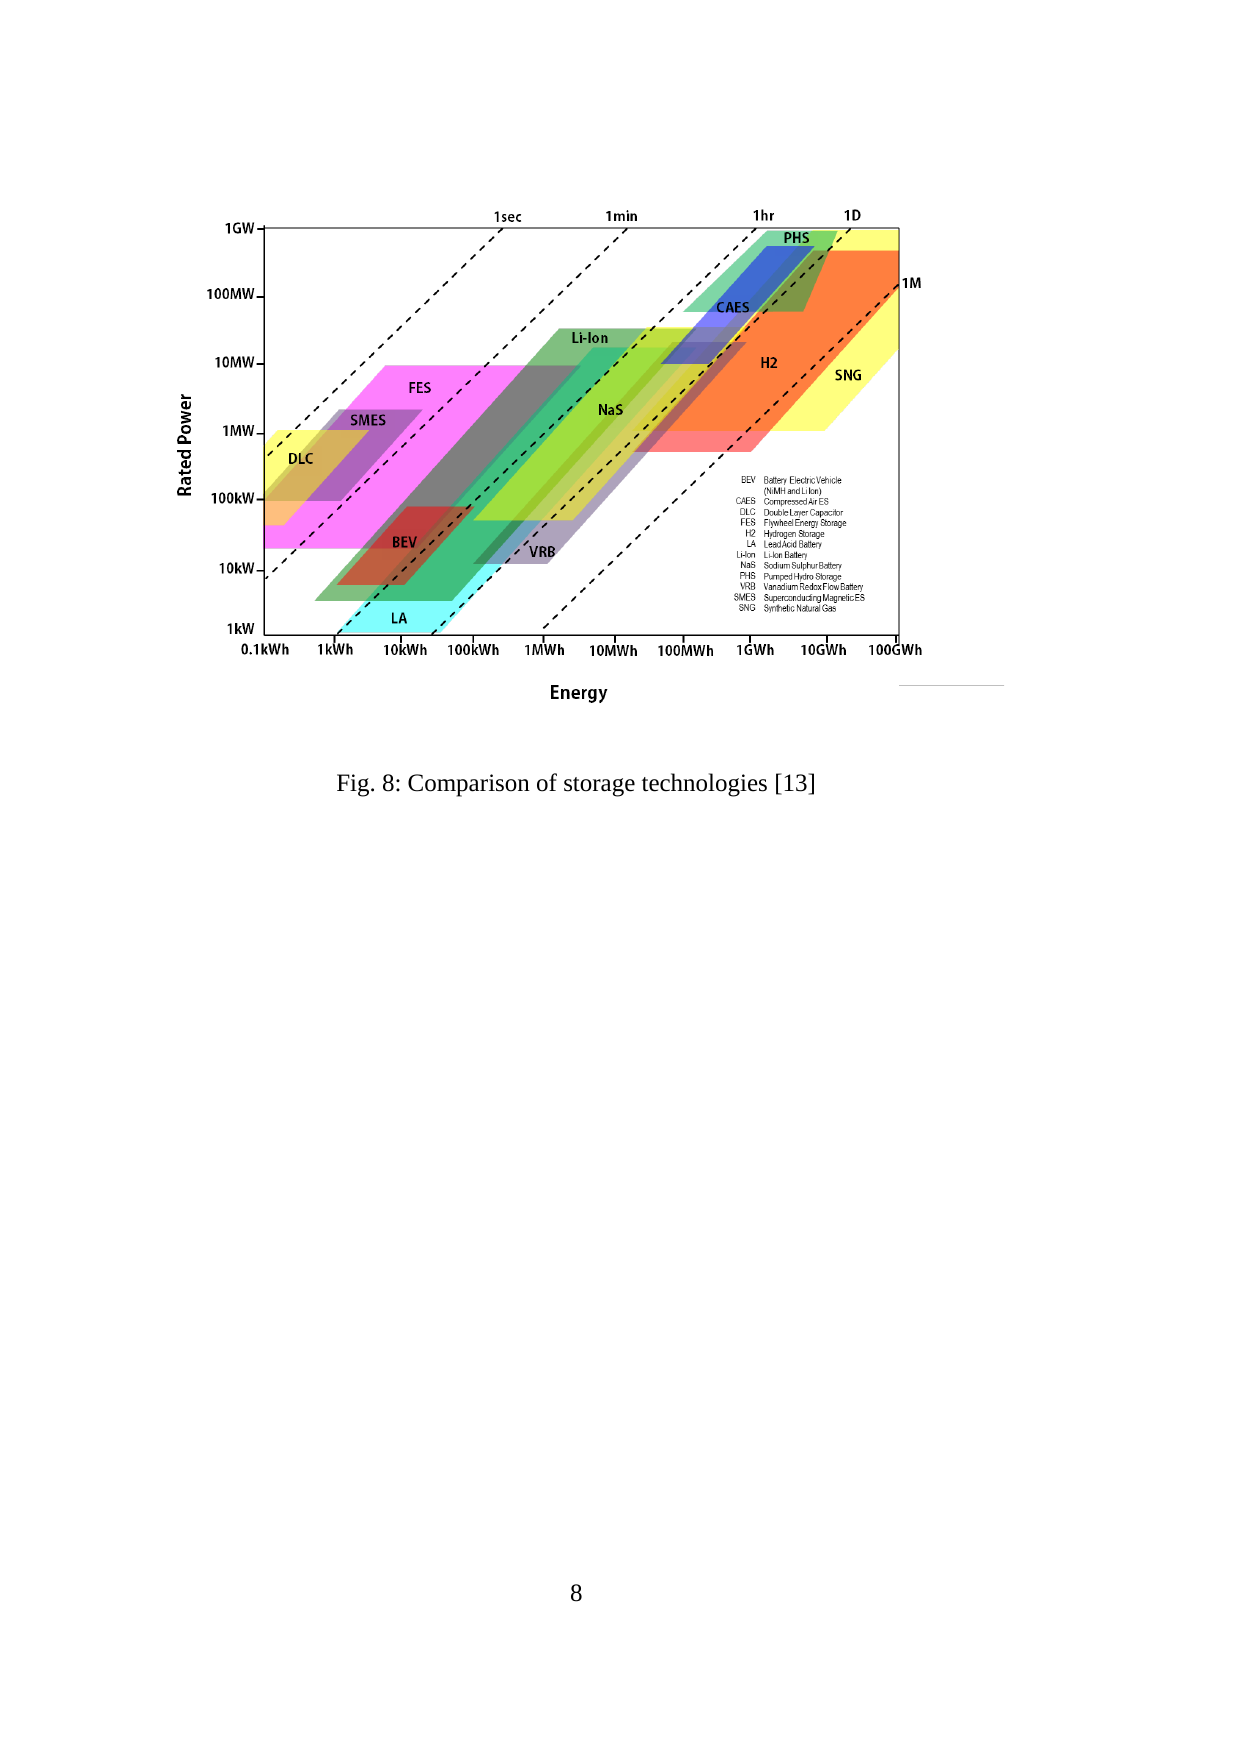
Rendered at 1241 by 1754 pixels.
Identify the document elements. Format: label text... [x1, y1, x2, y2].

picture [147, 160, 1005, 714]
text Fig. 8: Comparison of storage technologies [13] [148, 768, 1004, 797]
